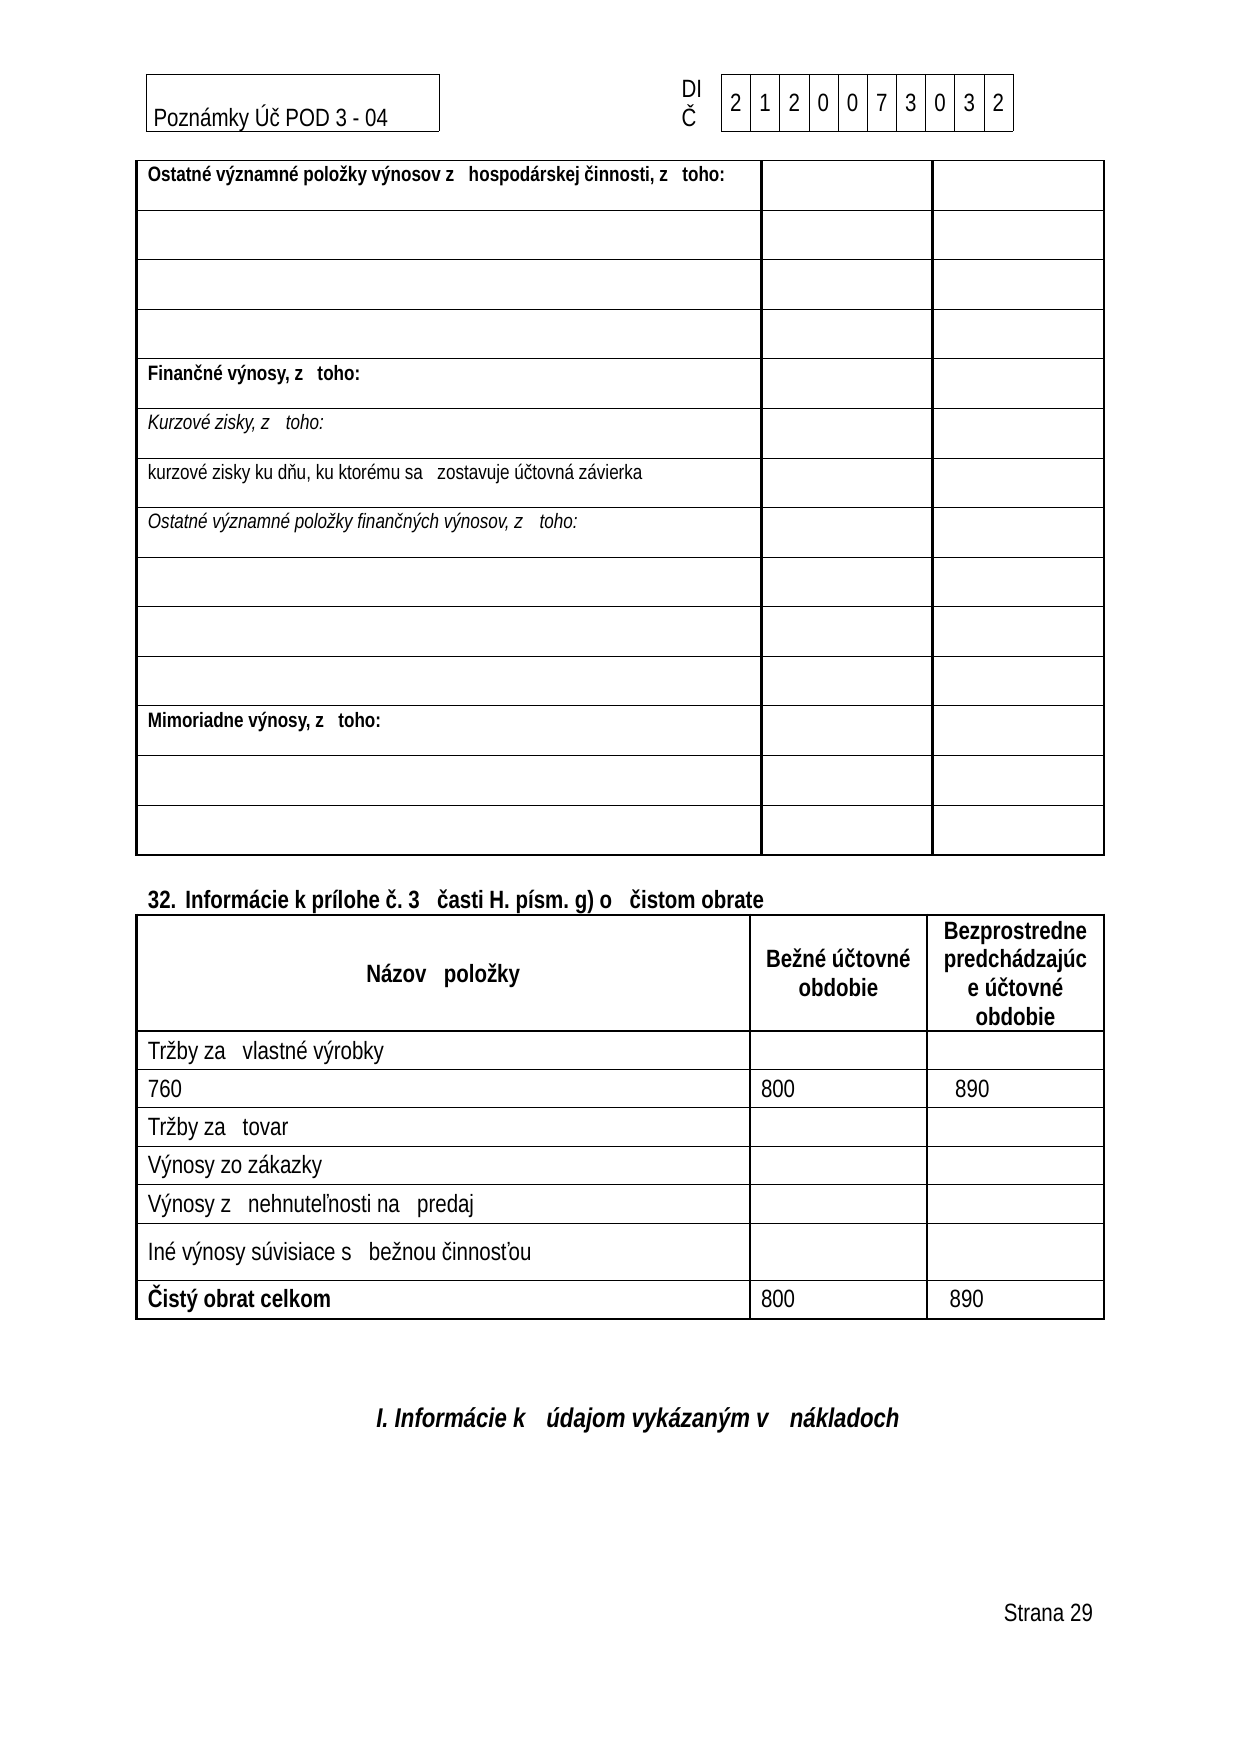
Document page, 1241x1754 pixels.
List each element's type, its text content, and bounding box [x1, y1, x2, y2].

table_cell kurzové zisky ku dňu, ku ktorému sa zostavuje účtovná závierka [138, 459, 760, 507]
table_cell [751, 1185, 926, 1222]
table_header Názov položky [138, 916, 749, 1030]
table_cell [934, 409, 1103, 457]
table_cell [934, 211, 1103, 259]
table_cell 760 [138, 1070, 749, 1107]
table_cell [763, 806, 931, 854]
table_cell [138, 260, 760, 309]
table_cell [928, 1185, 1103, 1222]
table_cell [763, 558, 931, 606]
table_cell [934, 756, 1103, 804]
text I. Informácie k údajom vykázaným v nákladoch [185, 1402, 1093, 1433]
table_cell 890 [928, 1281, 1103, 1318]
table_cell Iné výnosy súvisiace s bežnou činnosťou [138, 1224, 749, 1279]
table_cell Ostatné významné položky výnosov z hospodárskej činnosti, z toho: [138, 161, 760, 209]
table_cell 800 [751, 1070, 926, 1107]
table_cell [763, 459, 931, 507]
table_cell Výnosy zo zákazky [138, 1147, 749, 1184]
table_cell [934, 558, 1103, 606]
table_cell [934, 508, 1103, 557]
table_cell [934, 260, 1103, 309]
table_header Bežné účtovné obdobie [751, 916, 926, 1030]
table_cell Mimoriadne výnosy, z toho: [138, 706, 760, 755]
table_cell [928, 1224, 1103, 1279]
table_cell Výnosy z nehnuteľnosti na predaj [138, 1185, 749, 1222]
table_cell [928, 1032, 1103, 1069]
table_cell [934, 706, 1103, 755]
table_cell [138, 558, 760, 606]
table_cell [763, 657, 931, 705]
table_cell Tržby za tovar [138, 1108, 749, 1146]
table_header Bezprostredne predchádzajúce účtovné obdobie [928, 916, 1103, 1030]
table_cell [763, 310, 931, 358]
table_cell [138, 657, 760, 705]
table_cell [934, 459, 1103, 507]
table_cell [763, 607, 931, 656]
table_cell 890 [928, 1070, 1103, 1107]
table_cell [751, 1032, 926, 1069]
table_cell [928, 1147, 1103, 1184]
table_cell [763, 508, 931, 557]
table_cell [934, 310, 1103, 358]
table_cell [934, 657, 1103, 705]
table_cell [763, 706, 931, 755]
table_cell [928, 1108, 1103, 1146]
table_cell [934, 359, 1103, 408]
table_cell Finančné výnosy, z toho: [138, 359, 760, 408]
table_cell [138, 756, 760, 804]
table_cell [763, 359, 931, 408]
table_cell [138, 806, 760, 854]
table_cell 800 [751, 1281, 926, 1318]
table_cell [138, 607, 760, 656]
table_cell [751, 1224, 926, 1279]
table_cell [934, 607, 1103, 656]
table_cell [763, 161, 931, 209]
table_cell [934, 806, 1103, 854]
list Informácie k prílohe č. 3 časti H. písm. g) o čistom obrate [148, 885, 1093, 913]
table_cell [751, 1108, 926, 1146]
table_cell [138, 310, 760, 358]
table_cell Ostatné významné položky finančných výnosov, z toho: [138, 508, 760, 557]
table_cell Tržby za vlastné výrobky [138, 1032, 749, 1069]
table_cell [763, 409, 931, 457]
table_cell [138, 211, 760, 259]
table_cell [763, 756, 931, 804]
table_cell [763, 211, 931, 259]
table_cell Čistý obrat celkom [138, 1281, 749, 1318]
table_cell [934, 161, 1103, 209]
table_cell Kurzové zisky, z toho: [138, 409, 760, 457]
table_cell [763, 260, 931, 309]
table_cell [751, 1147, 926, 1184]
